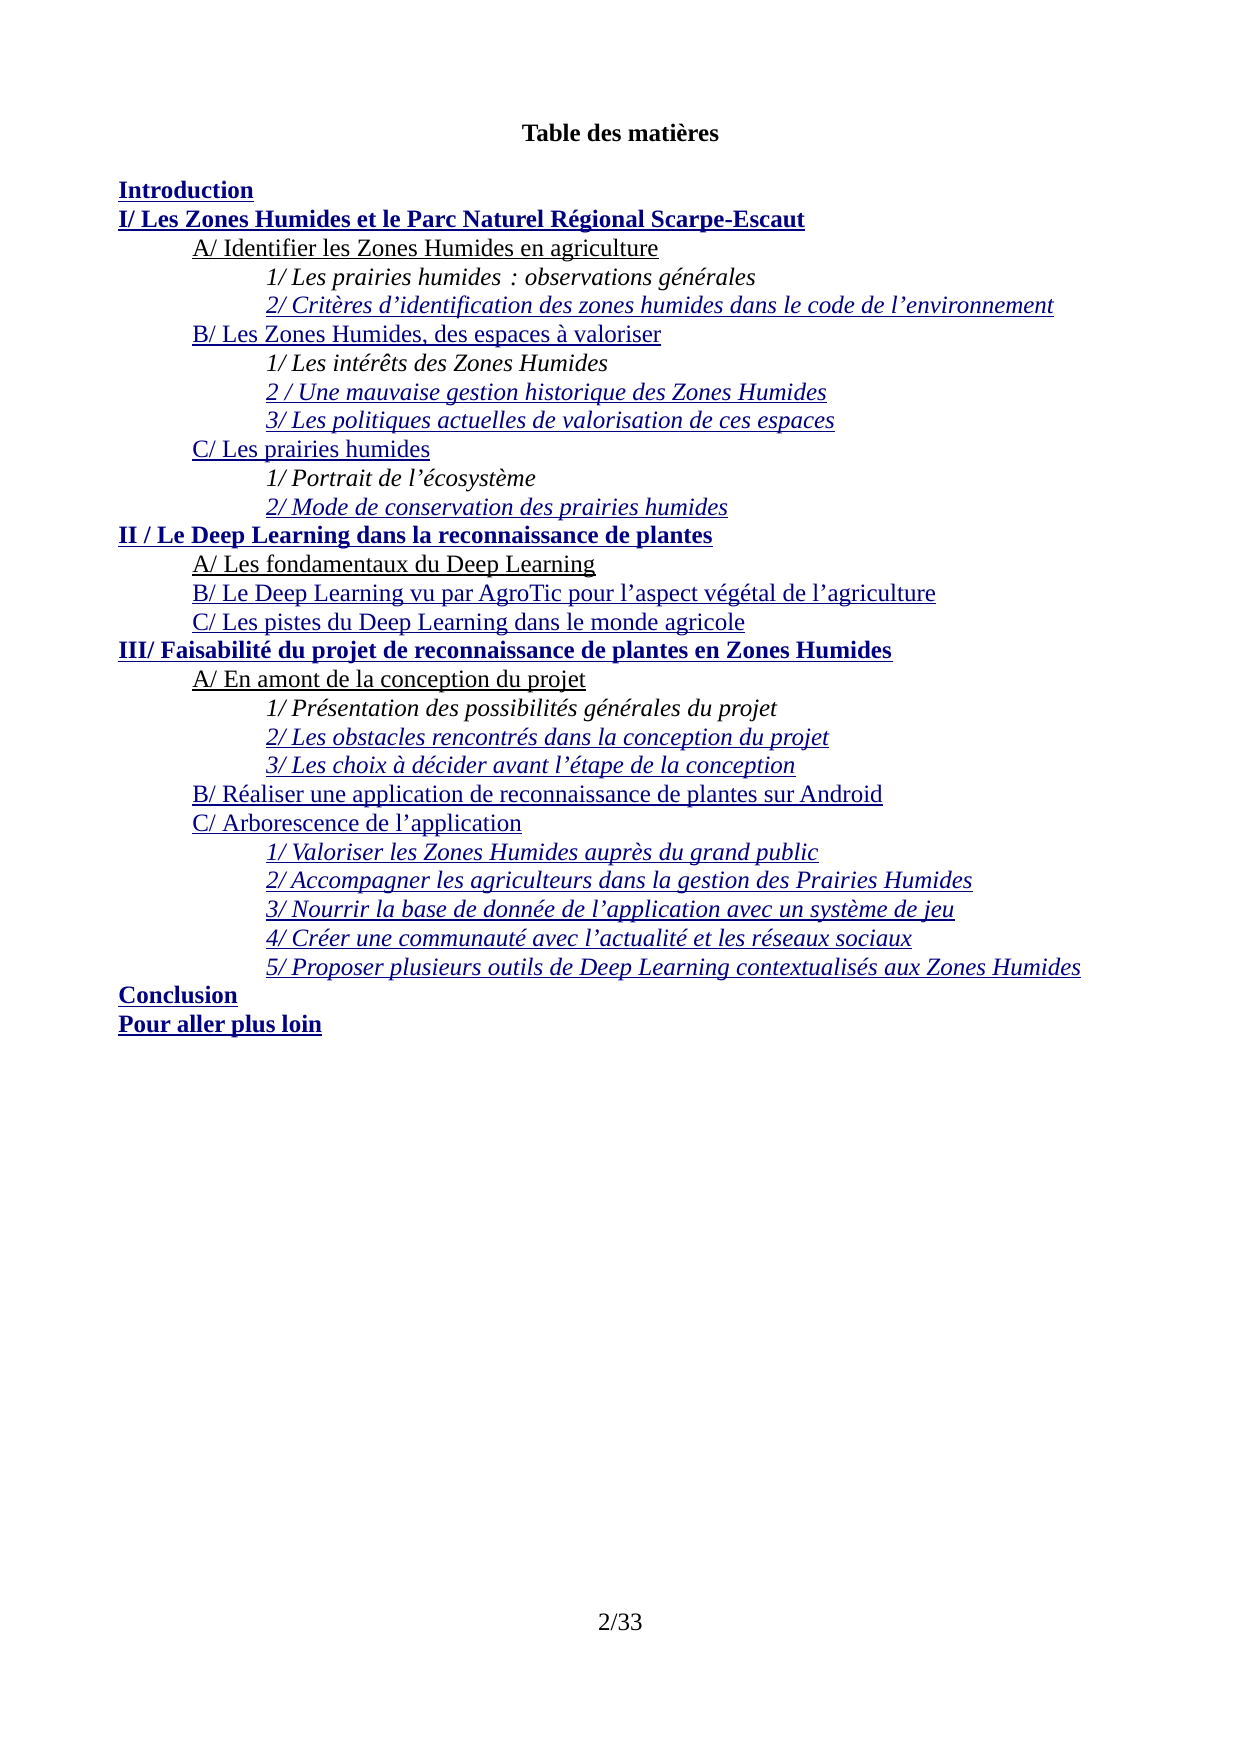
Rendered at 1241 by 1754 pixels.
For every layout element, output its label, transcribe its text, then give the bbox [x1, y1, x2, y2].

text B/ Réaliser une application de reconnaissance de plantes sur Android [118, 779, 1122, 808]
text 1/ Valoriser les Zones Humides auprès du grand public [118, 837, 1122, 866]
text Conclusion [118, 981, 1122, 1009]
text A/ Les fondamentaux du Deep Learning [118, 549, 1122, 578]
text 3/ Les politiques actuelles de valorisation de ces espaces [118, 406, 1122, 434]
text A/ En amont de la conception du projet [118, 664, 1122, 693]
text 3/ Les choix à décider avant l’étape de la conception [118, 751, 1122, 779]
text 3/ Nourrir la base de donnée de l’application avec un système de jeu [118, 894, 1122, 923]
text B/ Les Zones Humides, des espaces à valoriser [118, 319, 1122, 348]
text 2 / Une mauvaise gestion historique des Zones Humides [118, 377, 1122, 406]
text I/ Les Zones Humides et le Parc Naturel Régional Scarpe-Escaut [118, 204, 1122, 233]
text 1/ Présentation des possibilités générales du projet [118, 693, 1122, 722]
text Introduction [118, 176, 1122, 204]
text 1/ Les intérêts des Zones Humides [118, 348, 1122, 377]
text 2/ Mode de conservation des prairies humides [118, 492, 1122, 521]
text Pour aller plus loin [118, 1009, 1122, 1038]
text 2/ Les obstacles rencontrés dans la conception du projet [118, 722, 1122, 751]
text C/ Les pistes du Deep Learning dans le monde agricole [118, 607, 1122, 636]
text C/ Les prairies humides [118, 434, 1122, 463]
text 4/ Créer une communauté avec l’actualité et les réseaux sociaux [118, 923, 1122, 952]
text 2/ Accompagner les agriculteurs dans la gestion des Prairies Humides [118, 866, 1122, 894]
text 5/ Proposer plusieurs outils de Deep Learning contextualisés aux Zones Humides [118, 952, 1122, 981]
text 2/ Critères d’identification des zones humides dans le code de l’environnement [118, 291, 1122, 319]
text II / Le Deep Learning dans la reconnaissance de plantes [118, 521, 1122, 549]
text III/ Faisabilité du projet de reconnaissance de plantes en Zones Humides [118, 636, 1122, 664]
text Table des matières [118, 118, 1122, 147]
text 1/ Portrait de l’écosystème [118, 463, 1122, 492]
text A/ Identifier les Zones Humides en agriculture [118, 233, 1122, 262]
text 1/ Les prairies humides : observations générales [118, 262, 1122, 291]
text C/ Arborescence de l’application [118, 808, 1122, 837]
text B/ Le Deep Learning vu par AgroTic pour l’aspect végétal de l’agriculture [118, 578, 1122, 607]
